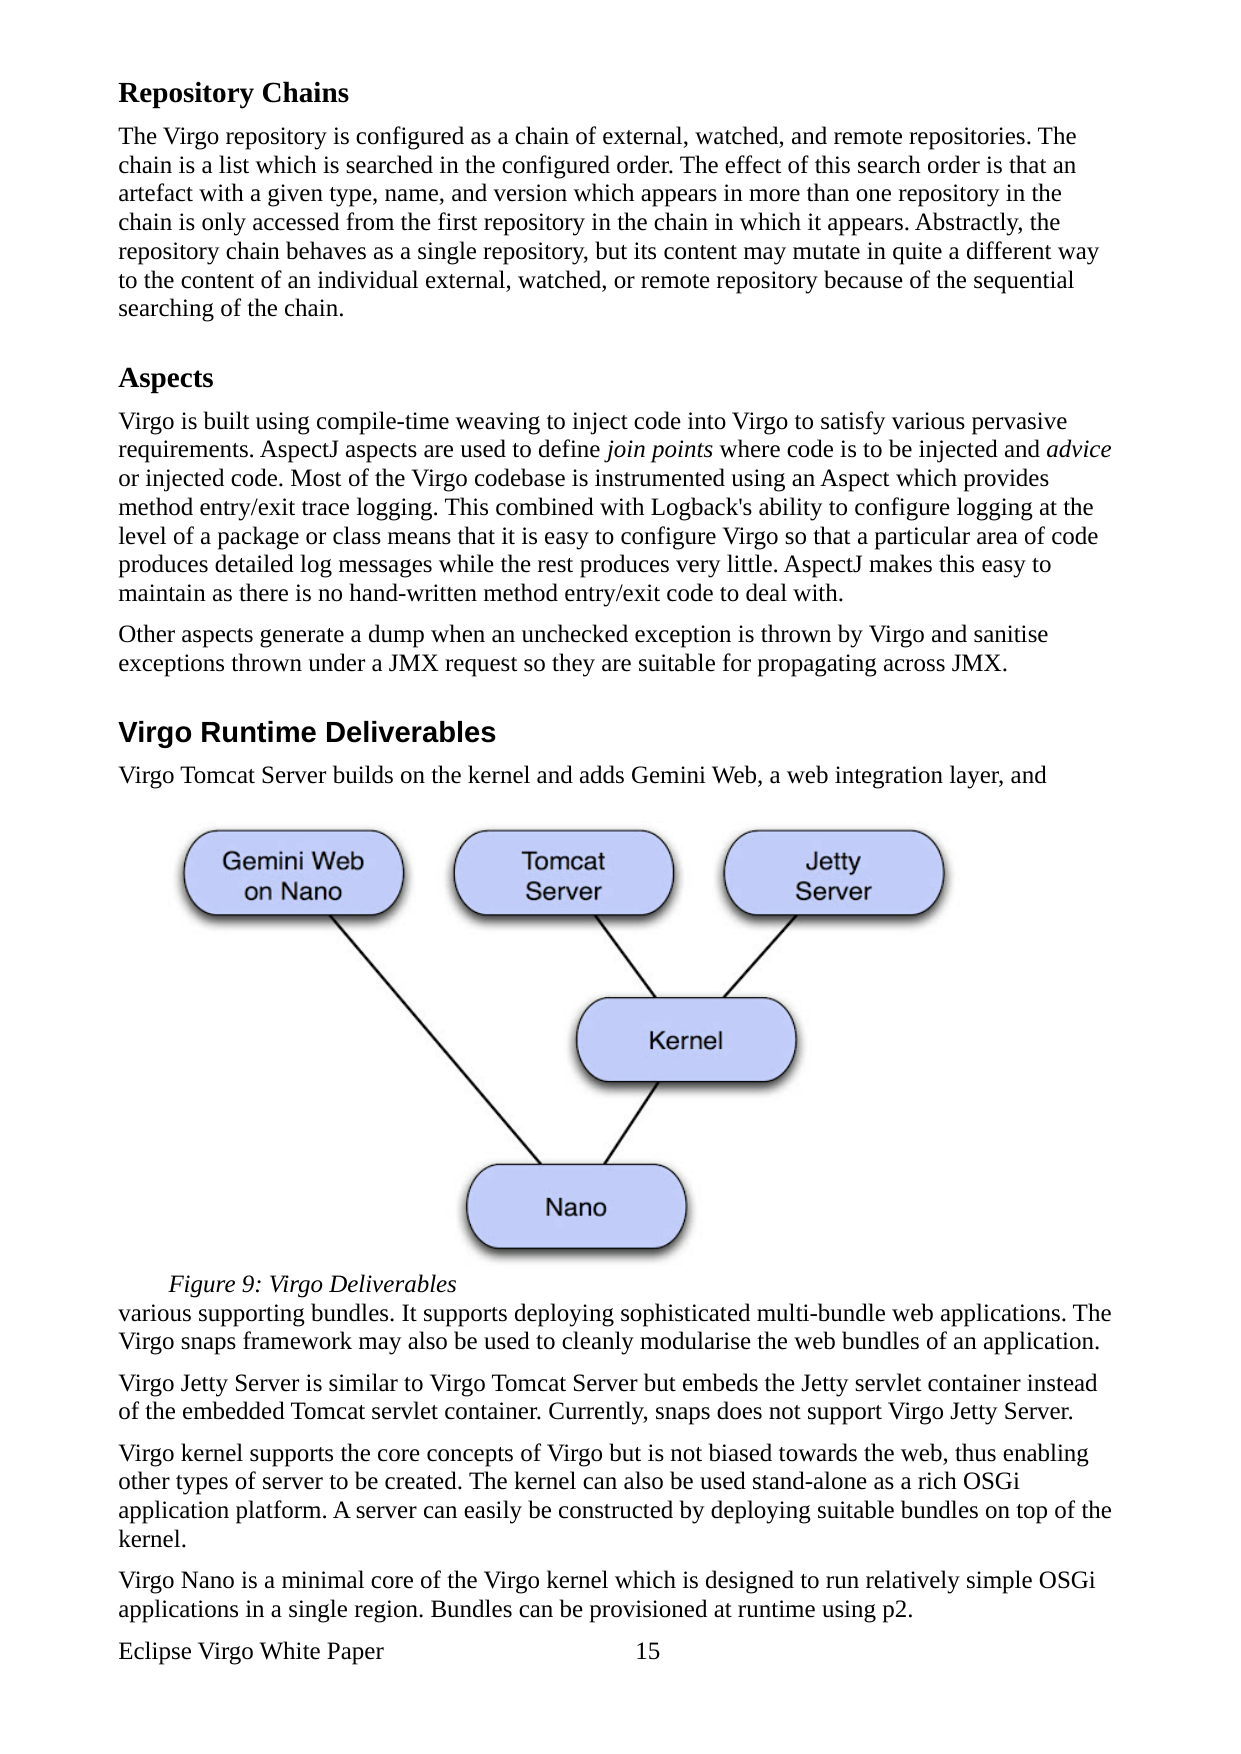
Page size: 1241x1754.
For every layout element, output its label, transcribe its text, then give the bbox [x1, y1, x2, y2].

text [168, 805, 960, 821]
text Virgo Nano is a minimal core of the Virgo kernel which is designed to run relatively simple OSGi applications in a single region. Bundles can be provisioned at runtime using p2. [118, 1565, 1122, 1623]
text Other aspects generate a dump when an unchecked exception is thrown by Virgo and sanitise exceptions thrown under a JMX request so they are suitable for propagating across JMX. [118, 619, 1122, 677]
subtitle Repository Chains [118, 75, 1122, 108]
text Virgo Tomcat Server builds on the kernel and adds Gemini Web, a web integration layer, and various supporting bundles. It supports deploying sophisticated multi-bundle web applications. The Virgo snaps framework may also be used to cleanly modularise the web bundles of an application. [118, 761, 1122, 1355]
text Virgo is built using compile-time weaving to inject code into Virgo to satisfy various pervasive requirements. AspectJ aspects are used to define join points where code is to be injected and advice or injected code. Most of the Virgo codebase is instrumented using an Aspect which provides method entry/exit trace logging. This combined with Logback's ability to configure logging at the level of a package or class means that it is easy to configure Virgo so that a particular area of code produces detailed log messages while the rest produces very little. AspectJ makes this easy to maintain as there is no hand-written method entry/exit code to deal with. [118, 406, 1122, 607]
subtitle Aspects [118, 360, 1122, 393]
subtitle Virgo Runtime Deliverables [118, 714, 1122, 748]
text Figure 9: Virgo Deliverables [168, 1269, 960, 1298]
text Virgo kernel supports the core concepts of Virgo but is not biased towards the web, thus enabling other types of server to be created. The kernel can also be used stand-alone as a rich OSGi application platform. A server can easily be constructed by deploying suitable bundles on top of the kernel. [118, 1438, 1122, 1553]
picture [168, 821, 960, 1269]
text Virgo Jetty Server is similar to Virgo Tomcat Server but embeds the Jetty servlet container instead of the embedded Tomcat servlet container. Currently, snaps does not support Virgo Jetty Server. [118, 1368, 1122, 1425]
text The Virgo repository is configured as a chain of external, watched, and remote repositories. The chain is a list which is searched in the configured order. The effect of this search order is that an artefact with a given type, name, and version which appears in more than one repository in the chain is only accessed from the first repository in the chain in which it appears. Abstractly, the repository chain behaves as a single repository, but its content may mutate in quite a different way to the content of an individual external, watched, or remote repository because of the sequential searching of the chain. [118, 121, 1122, 322]
subtitle [168, 793, 960, 805]
